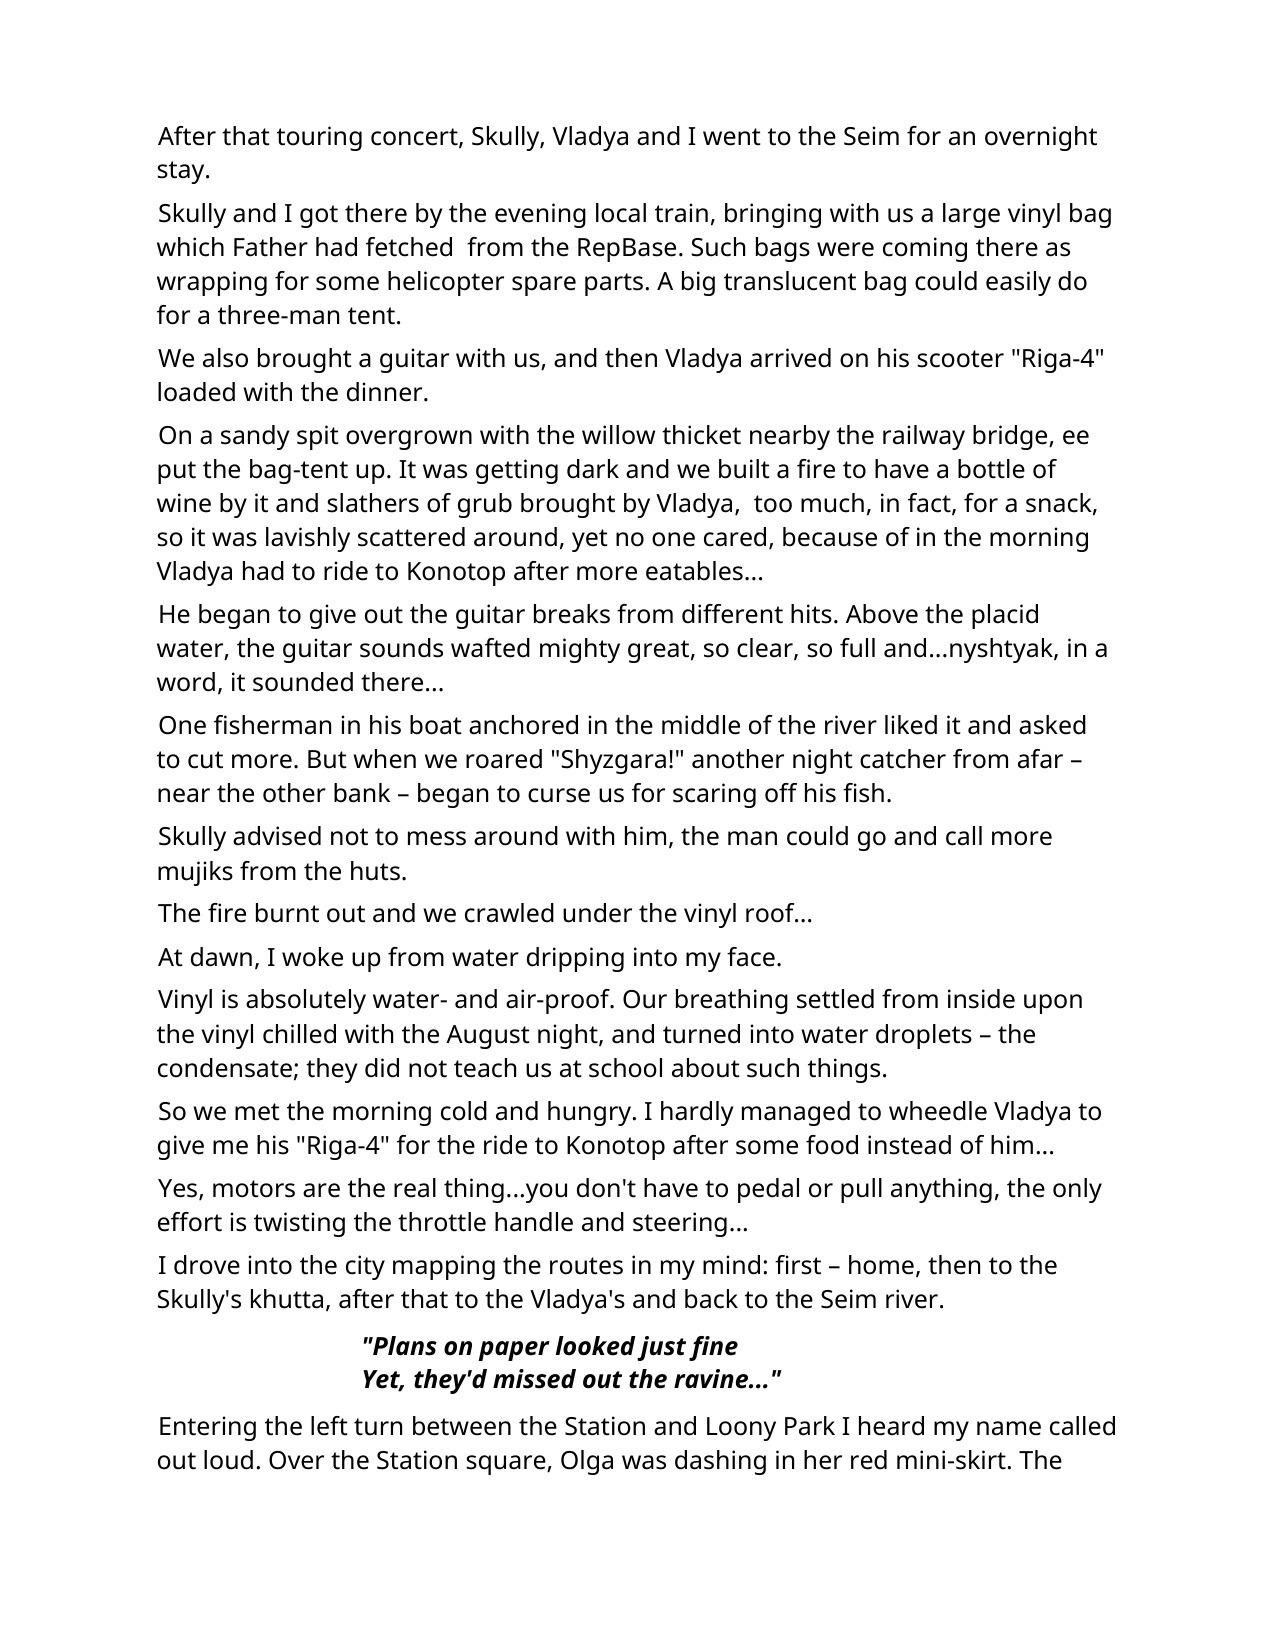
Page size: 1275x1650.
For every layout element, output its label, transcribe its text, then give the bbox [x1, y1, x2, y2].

text Yet, they'd missed out the ravine..." [286, 1362, 1118, 1396]
text I drove into the city mapping the routes in my mind: first – home, then to the Skully's khutta, after that to the Vladya's and back to the Seim river. [156, 1247, 1118, 1316]
text We also brought a guitar with us, and then Vladya arrived on his scooter "Riga-4" loaded with the dinner. [156, 340, 1118, 408]
text On a sandy spit overgrown with the willow thicket nearby the railway bridge, ee put the bag-tent up. It was getting dark and we built a fire to have a bottle of wine by it and slathers of grub brought by Vladya, too much, in fact, for a snack, so it was lavishly scattered around, yet no one cared, because of in the morning Vladya had to ride to Konotop after more eatables... [156, 417, 1118, 588]
text Yes, motors are the real thing...you don't have to pedal or pull anything, the only effort is twisting the throttle handle and steering... [156, 1170, 1118, 1238]
text Skully and I got there by the evening local train, bringing with us a large vinyl bag which Father had fetched from the RepBase. Such bags were coming there as wrapping for some helicopter spare parts. A big translucent bag could easily do for a three-man tent. [156, 195, 1118, 331]
text Entering the left turn between the Station and Loony Park I heard my name called out loud. Over the Station square, Olga was dashing in her red mini-skirt. The [156, 1409, 1118, 1477]
text At dawn, I woke up from water dripping into my face. [156, 939, 1118, 973]
text After that touring concert, Skully, Vladya and I went to the Seim for an overnight stay. [156, 118, 1118, 186]
text Skully advised not to mess around with him, the man could go and call more mujiks from the huts. [156, 819, 1118, 887]
text "Plans on paper looked just fine [286, 1328, 1118, 1362]
text The fire burnt out and we crawled under the vinyl roof… [156, 896, 1118, 930]
text Vinyl is absolutely water- and air-proof. Our breathing settled from inside upon the vinyl chilled with the August night, and turned into water droplets – the condensate; they did not teach us at school about such things. [156, 982, 1118, 1084]
text So we met the morning cold and hungry. I hardly managed to wheedle Vladya to give me his "Riga-4" for the ride to Konotop after some food instead of him... [156, 1093, 1118, 1161]
text He began to give out the guitar breaks from different hits. Above the placid water, the guitar sounds wafted mighty great, so clear, so full and...nyshtyak, in a word, it sounded there... [156, 597, 1118, 699]
text One fisherman in his boat anchored in the middle of the river liked it and asked to cut more. But when we roared "Shyzgara!" another night catcher from afar – near the other bank – began to curse us for scaring off his fish. [156, 708, 1118, 810]
